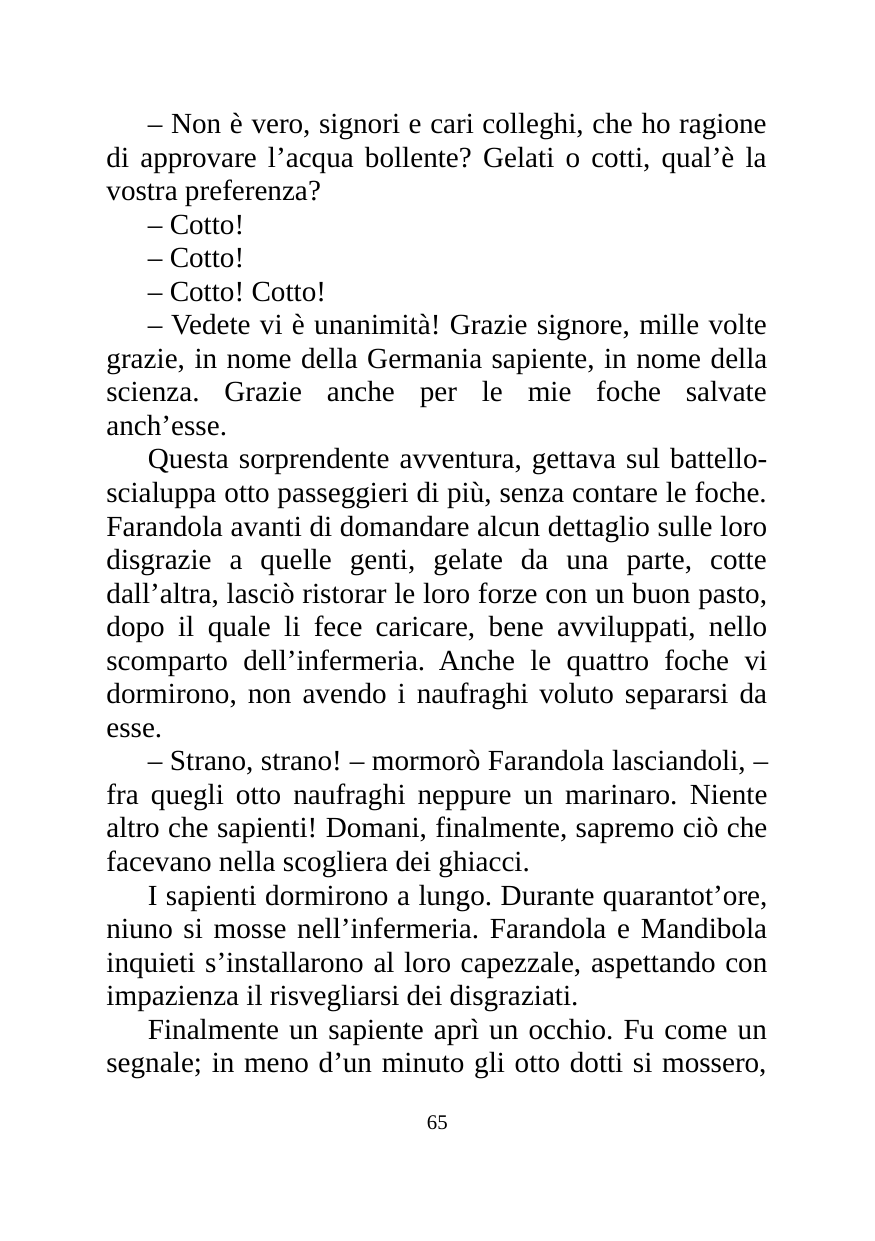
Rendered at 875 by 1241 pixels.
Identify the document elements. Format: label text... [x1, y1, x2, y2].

text Questa sorprendente avventura, gettava sul battello-scialuppa otto passeggieri di più, senza contare le foche. Farandola avanti di domandare alcun dettaglio sulle loro disgrazie a quelle genti, gelate da una parte, cotte dall’altra, lasciò ristorar le loro forze con un buon pasto, dopo il quale li fece caricare, bene avviluppati, nello scomparto dell’infermeria. Anche le quattro foche vi dormirono, non avendo i naufraghi voluto separarsi da esse. [106, 442, 768, 743]
text ‒ Vedete vi è unanimità! Grazie signore, mille volte grazie, in nome della Germania sapiente, in nome della scienza. Grazie anche per le mie foche salvate anch’esse. [106, 307, 768, 442]
text ‒ Cotto! [106, 240, 768, 274]
text I sapienti dormirono a lungo. Durante quarantot’ore, niuno si mosse nell’infermeria. Farandola e Mandibola inquieti s’installarono al loro capezzale, aspettando con impazienza il risvegliarsi dei disgraziati. [106, 878, 768, 1012]
text ‒ Strano, strano! ‒ mormorò Farandola lasciandoli, ‒ fra quegli otto naufraghi neppure un marinaro. Niente altro che sapienti! Domani, finalmente, sapremo ciò che facevano nella scogliera dei ghiacci. [106, 743, 768, 878]
text Finalmente un sapiente aprì un occhio. Fu come un segnale; in meno d’un minuto gli otto dotti si mossero, [106, 1012, 768, 1079]
text ‒ Cotto! [106, 207, 768, 240]
text ‒ Non è vero, signori e cari colleghi, che ho ragione di approvare l’acqua bollente? Gelati o cotti, qual’è la vostra preferenza? [106, 106, 768, 207]
text ‒ Cotto! Cotto! [106, 274, 768, 307]
